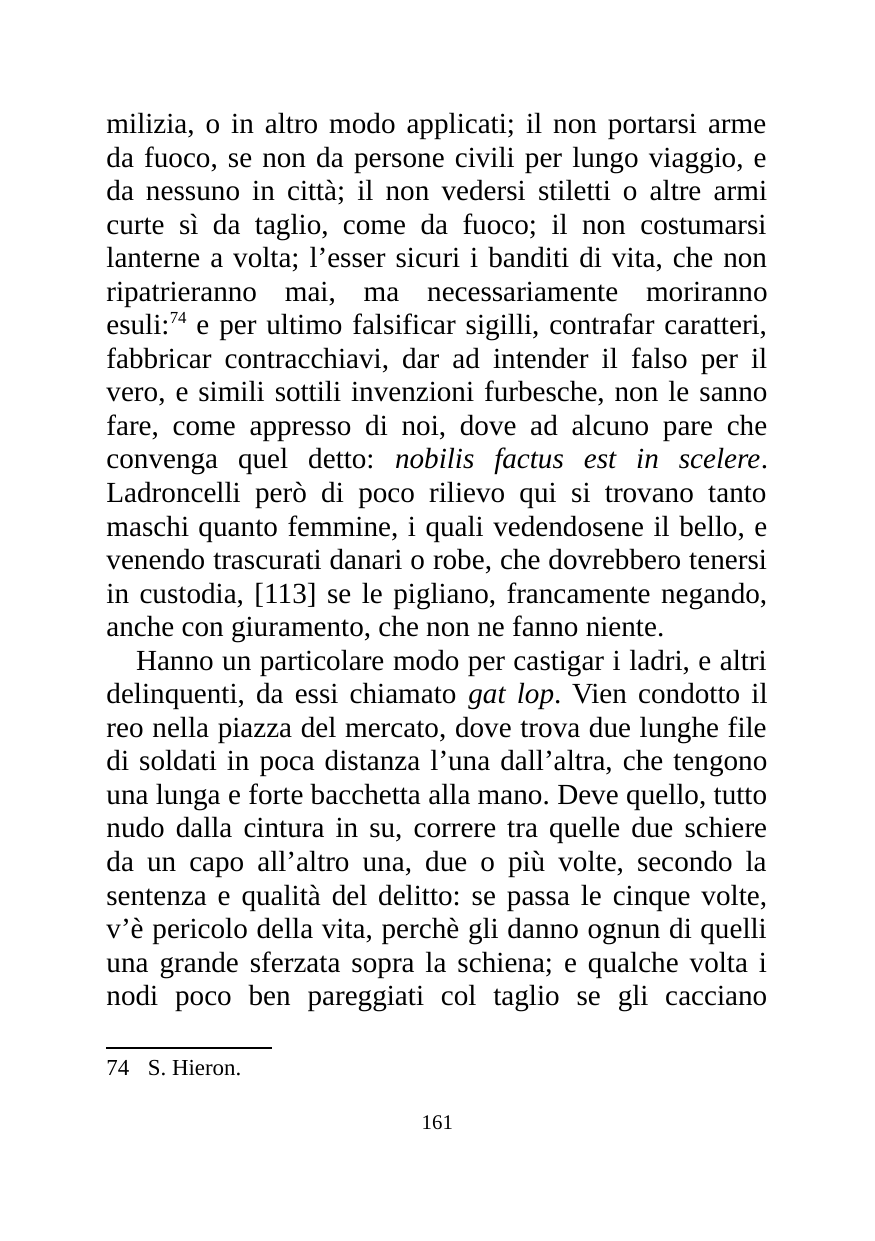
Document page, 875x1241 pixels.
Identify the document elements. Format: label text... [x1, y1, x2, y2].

text Hanno un particolare modo per castigar i ladri, e altri delinquenti, da essi chiamato gat lop. Vien condotto il reo nella piazza del mercato, dove trova due lunghe file di soldati in poca distanza l’una dall’altra, che tengono una lunga e forte bacchetta alla mano. Deve quello, tutto nudo dalla cintura in su, correre tra quelle due schiere da un capo all’altro una, due o più volte, secondo la sentenza e qualità del delitto: se passa le cinque volte, v’è pericolo della vita, perchè gli danno ognun di quelli una grande sferzata sopra la schiena; e qualche volta i nodi poco ben pareggiati col taglio se gli cacciano [106, 643, 768, 1012]
text milizia, o in altro modo applicati; il non portarsi arme da fuoco, se non da persone civili per lungo viaggio, e da nessuno in città; il non vedersi stiletti o altre armi curte sì da taglio, come da fuoco; il non costumarsi lanterne a volta; l’esser sicuri i banditi di vita, che non ripatrieranno mai, ma necessariamente moriranno esuli: e per ultimo falsificar sigilli, contrafar caratteri, fabbricar contracchiavi, dar ad intender il falso per il vero, e simili sottili invenzioni furbesche, non le sanno fare, come appresso di noi, dove ad alcuno pare che convenga quel detto: nobilis factus est in scelere. Ladroncelli però di poco rilievo qui si trovano tanto maschi quanto femmine, i quali vedendosene il bello, e venendo trascurati danari o robe, che dovrebbero tenersi in custodia, [113] se le pigliano, francamente negando, anche con giuramento, che non ne fanno niente. [106, 106, 768, 643]
text S. Hieron. [106, 1054, 768, 1080]
